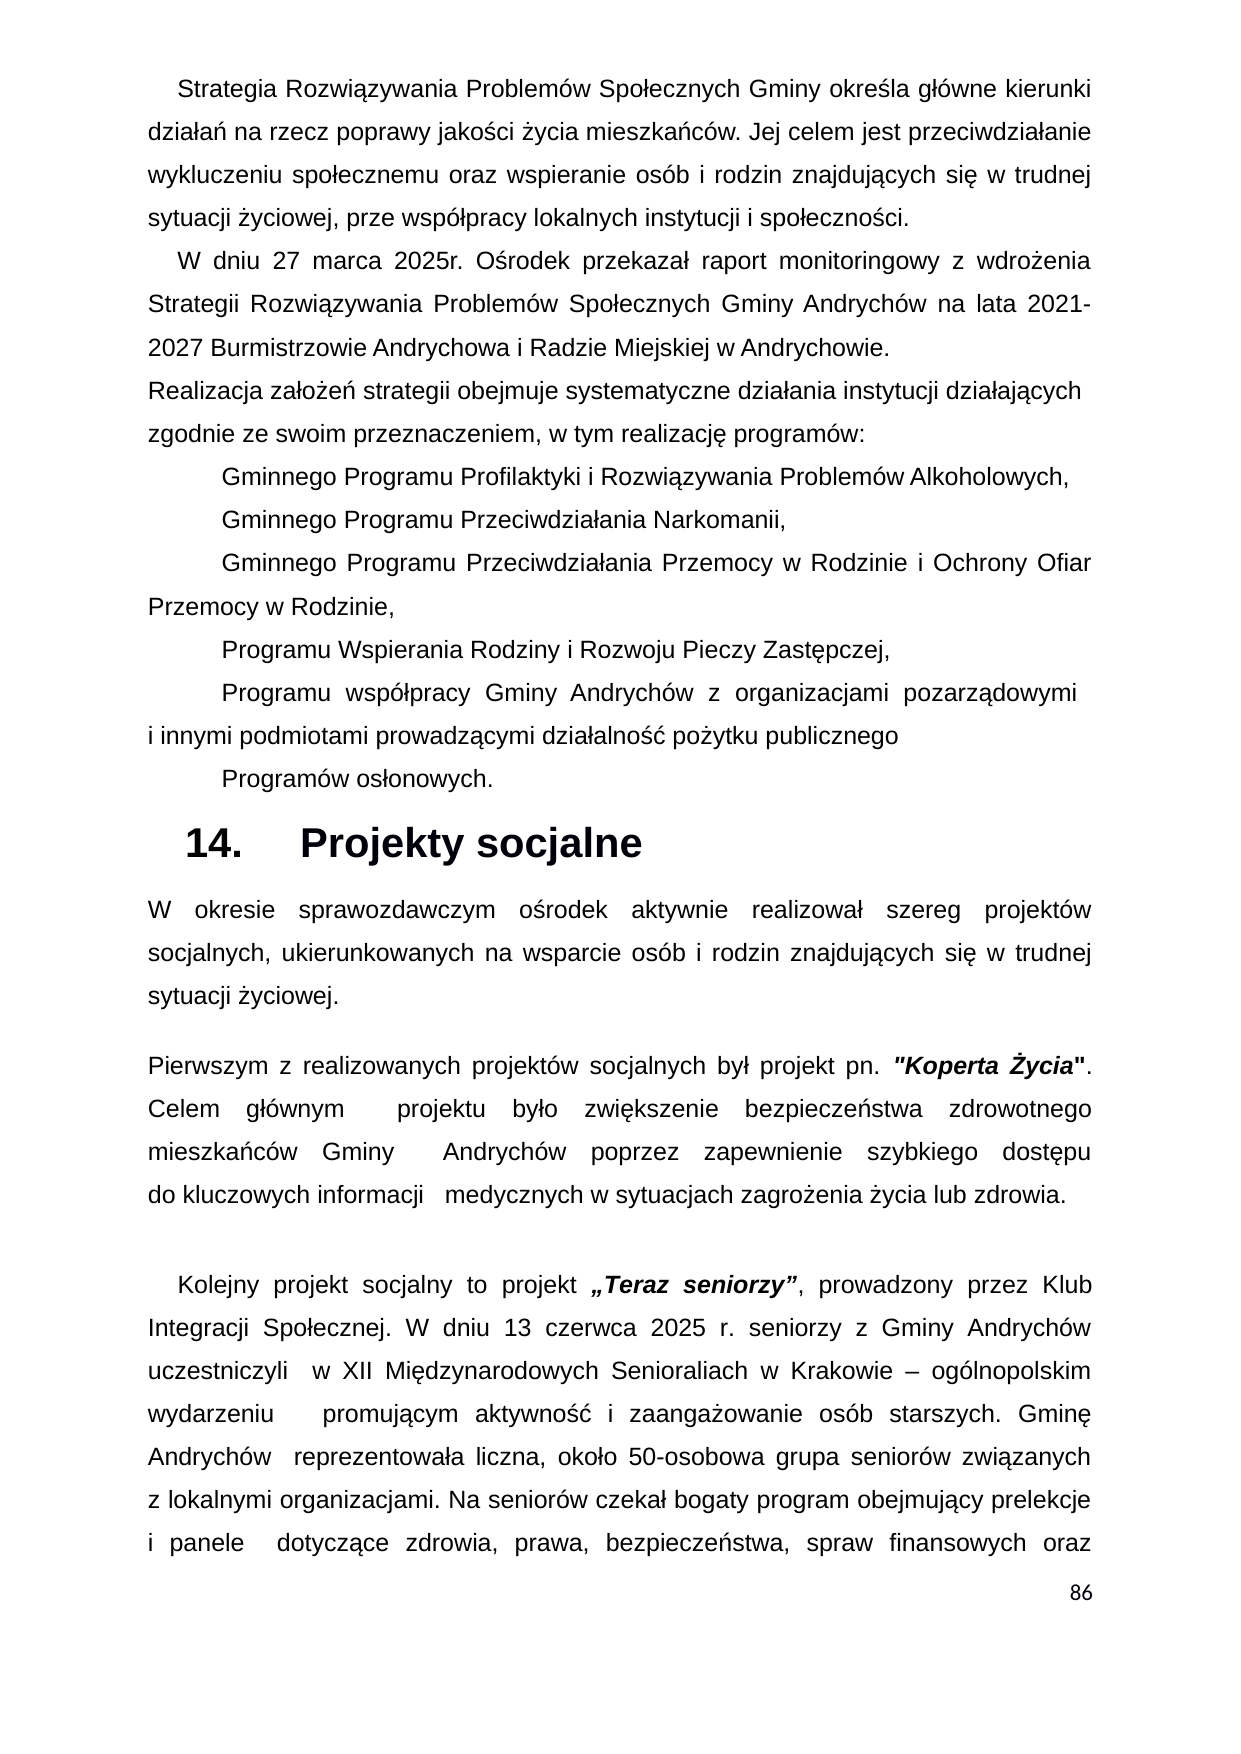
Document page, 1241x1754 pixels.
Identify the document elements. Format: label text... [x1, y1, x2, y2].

text W okresie sprawozdawczym ośrodek aktywnie realizował szereg projektów socjalnych, ukierunkowanych na wsparcie osób i rodzin znajdujących się w trudnej sytuacji życiowej. [148, 895, 1093, 1010]
text W dniu 27 marca 2025r. Ośrodek przekazał raport monitoringowy z wdrożenia Strategii Rozwiązywania Problemów Społecznych Gminy Andrychów na lata 2021-2027 Burmistrzowie Andrychowa i Radzie Miejskiej w Andrychowie. [148, 246, 1093, 361]
list Programu Wspierania Rodziny i Rozwoju Pieczy Zastępczej, [148, 635, 1093, 663]
list Projekty socjalne [185, 818, 1093, 866]
list Gminnego Programu Profilaktyki i Rozwiązywania Problemów Alkoholowych, [148, 462, 1093, 491]
text Kolejny projekt socjalny to projekt „Teraz seniorzy”, prowadzony przez Klub Integracji Społecznej. W dniu 13 czerwca 2025 r. seniorzy z Gminy Andrychów uczestniczyli w XII Międzynarodowych Senioraliach w Krakowie – ogólnopolskim wydarzeniu promującym aktywność i zaangażowanie osób starszych. Gminę Andrychów reprezentowała liczna, około 50-osobowa grupa seniorów związanych z lokalnymi organizacjami. Na seniorów czekał bogaty program obejmujący prelekcje i panele dotyczące zdrowia, prawa, bezpieczeństwa, spraw finansowych oraz [148, 1270, 1093, 1557]
list Gminnego Programu Przeciwdziałania Przemocy w Rodzinie i Ochrony Ofiar Przemocy w Rodzinie, [148, 548, 1093, 620]
text Pierwszym z realizowanych projektów socjalnych był projekt pn. "Koperta Życia". Celem głównym projektu było zwiększenie bezpieczeństwa zdrowotnego mieszkańców Gminy Andrychów poprzez zapewnienie szybkiego dostępu do kluczowych informacji medycznych w sytuacjach zagrożenia życia lub zdrowia. [148, 1051, 1093, 1209]
text Strategia Rozwiązywania Problemów Społecznych Gminy określa główne kierunki działań na rzecz poprawy jakości życia mieszkańców. Jej celem jest przeciwdziałanie wykluczeniu społecznemu oraz wspieranie osób i rodzin znajdujących się w trudnej sytuacji życiowej, prze współpracy lokalnych instytucji i społeczności. [148, 74, 1093, 232]
text Realizacja założeń strategii obejmuje systematyczne działania instytucji działających zgodnie ze swoim przeznaczeniem, w tym realizację programów: [148, 376, 1093, 447]
list Programów osłonowych. [148, 764, 1093, 793]
list Programu współpracy Gminy Andrychów z organizacjami pozarządowymi i innymi podmiotami prowadzącymi działalność pożytku publicznego [148, 678, 1093, 750]
list Gminnego Programu Przeciwdziałania Narkomanii, [148, 505, 1093, 534]
